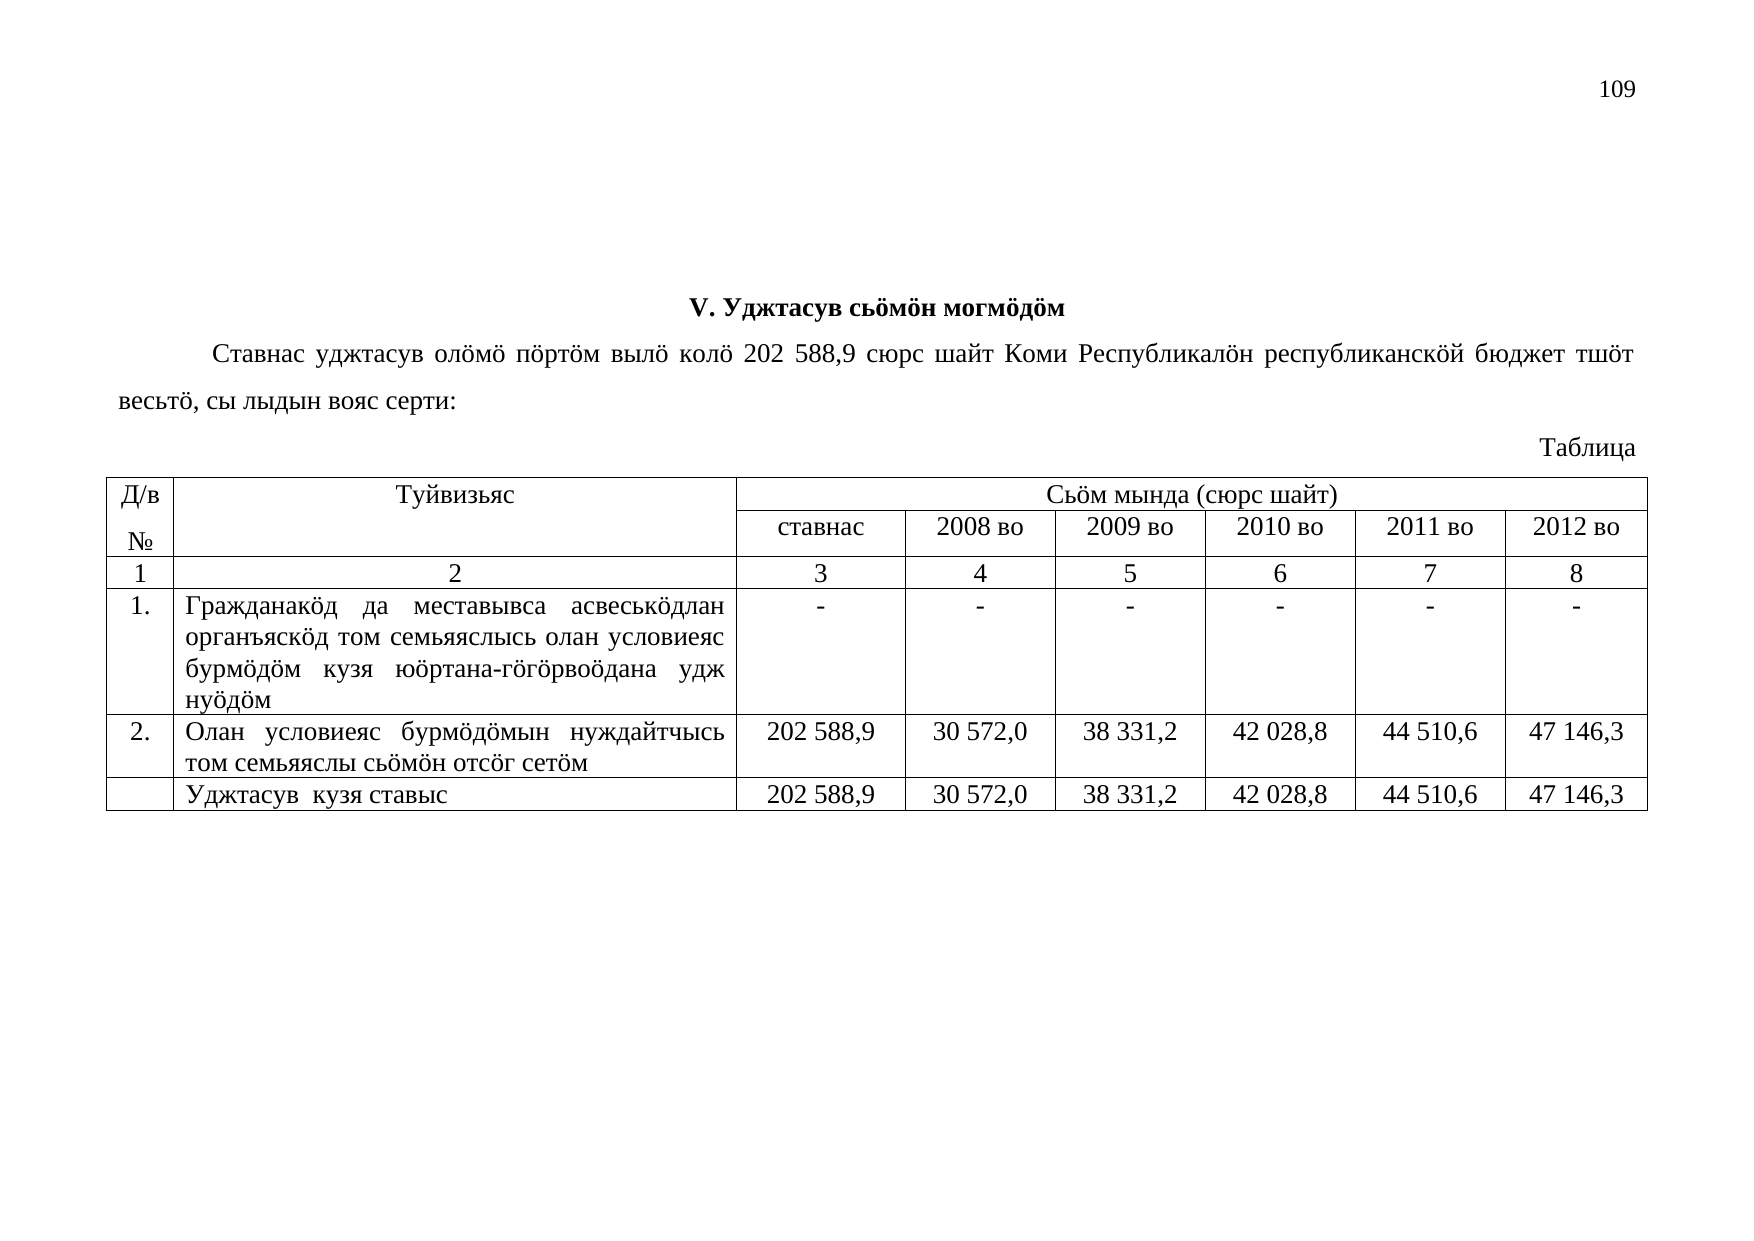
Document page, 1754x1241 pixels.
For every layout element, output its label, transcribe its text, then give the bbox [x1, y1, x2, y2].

table_cell - [737, 589, 905, 714]
table_cell 8 [1506, 557, 1647, 588]
table_header Д/в № [107, 478, 173, 556]
table_cell 2. [107, 715, 173, 777]
table_cell 2012 во [1506, 511, 1647, 556]
table_cell 7 [1356, 557, 1505, 588]
table_cell Олан условиеяс бурмöдöмын нуждайтчысь том семьяяслы сьöмöн отсöг сетöм [174, 715, 736, 777]
table_cell 3 [737, 557, 905, 588]
table_cell 44 510,6 [1356, 715, 1505, 777]
table_cell 38 331,2 [1056, 778, 1205, 809]
table_cell 1. [107, 589, 173, 714]
table_cell 2011 во [1356, 511, 1505, 556]
table_cell ставнас [737, 511, 905, 556]
table_cell [107, 778, 173, 809]
table_cell 202 588,9 [737, 778, 905, 809]
table_cell 202 588,9 [737, 715, 905, 777]
table_header Сьöм мында (сюрс шайт) [737, 478, 1647, 509]
table_cell 47 146,3 [1506, 778, 1647, 809]
table_header Туйвизьяс [174, 478, 736, 556]
table_cell - [1356, 589, 1505, 714]
table_cell 38 331,2 [1056, 715, 1205, 777]
table_cell - [1206, 589, 1355, 714]
table_cell 47 146,3 [1506, 715, 1647, 777]
table_cell 42 028,8 [1206, 778, 1355, 809]
table_cell Уджтасув кузя ставыс [174, 778, 736, 809]
table_cell 44 510,6 [1356, 778, 1505, 809]
table_cell 5 [1056, 557, 1205, 588]
table_cell 2009 во [1056, 511, 1205, 556]
table_cell - [1056, 589, 1205, 714]
table_cell 30 572,0 [906, 715, 1055, 777]
text V. Уджтасув сьöмöн могмöдöм [118, 291, 1636, 322]
table_cell Гражданакöд да меставывса асвеськöдлан органъяскöд том семьяяслысь олан условиеяс бурмöдöм кузя юöртана-гöгöрвоöдана удж нуöдöм [174, 589, 736, 714]
table_cell 2010 во [1206, 511, 1355, 556]
table_cell - [1506, 589, 1647, 714]
table_cell 2 [174, 557, 736, 588]
table_cell - [906, 589, 1055, 714]
table_cell 30 572,0 [906, 778, 1055, 809]
table_cell 4 [906, 557, 1055, 588]
table_cell 1 [107, 557, 173, 588]
text Ставнас уджтасув олöмö пöртöм вылö колö 202 588,9 сюрс шайт Коми Республикалöн республиканскöй бюджет тшöт весьтö, сы лыдын вояс серти: [118, 337, 1636, 415]
text Таблица [118, 431, 1636, 462]
table_cell 6 [1206, 557, 1355, 588]
table_cell 42 028,8 [1206, 715, 1355, 777]
table_cell 2008 во [906, 511, 1055, 556]
